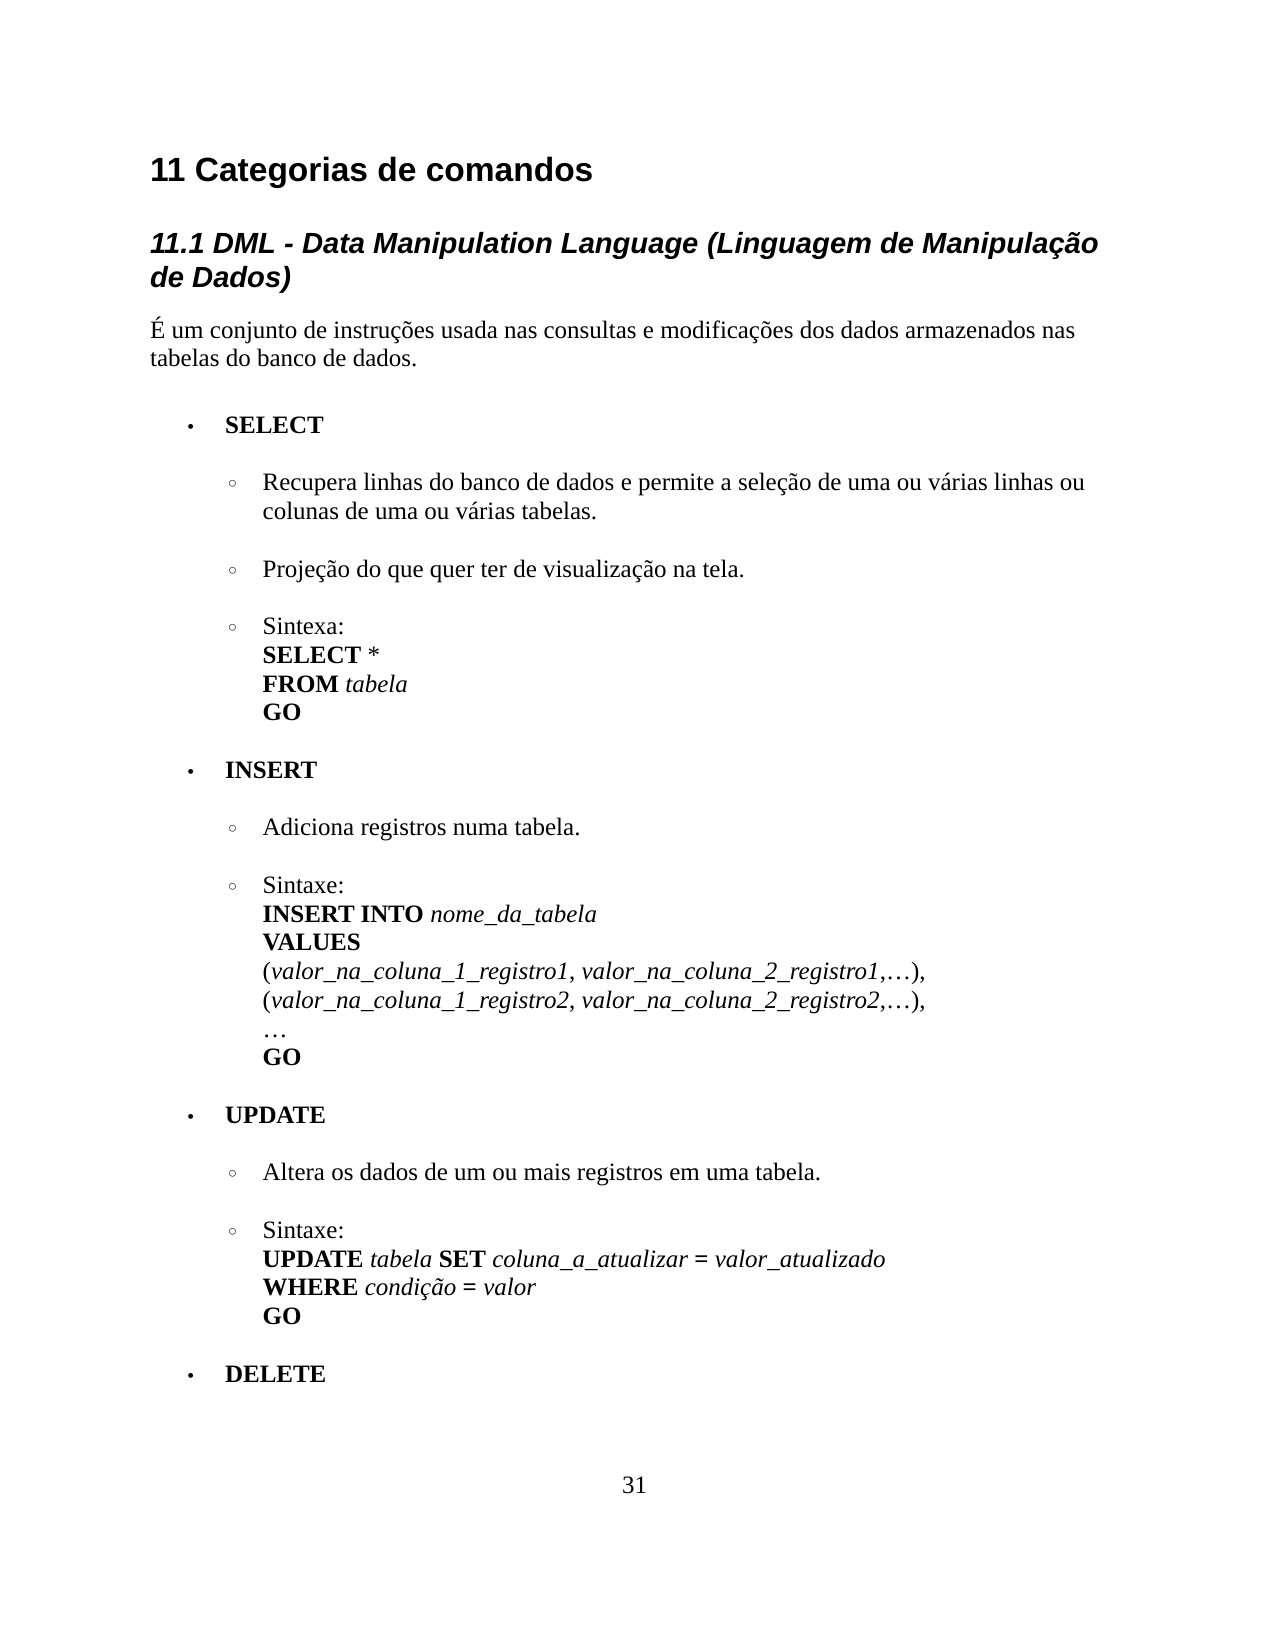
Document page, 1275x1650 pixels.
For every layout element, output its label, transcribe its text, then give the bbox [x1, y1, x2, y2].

list Sintaxe: INSERT INTO nome_da_tabela VALUES (valor_na_coluna_1_registro1, valor_na_coluna_2_registro1,…), (valor_na_coluna_1_registro2, valor_na_coluna_2_registro2,…), … GO [225, 870, 1125, 1100]
list SELECT [187, 410, 1125, 467]
list INSERT [187, 755, 1125, 812]
list Sintexa: SELECT * FROM tabela GO [225, 611, 1125, 755]
list Altera os dados de um ou mais registros em uma tabela. [225, 1157, 1125, 1215]
subtitle 11.1 DML - Data Manipulation Language (Linguagem de Manipulação de Dados) [150, 226, 1125, 293]
list UPDATE [187, 1100, 1125, 1157]
list DELETE [187, 1359, 1125, 1416]
text É um conjunto de instruções usada nas consultas e modificações dos dados armazenados nas tabelas do banco de dados. [150, 315, 1125, 401]
list Sintaxe: UPDATE tabela SET coluna_a_atualizar = valor_atualizado WHERE condição = valor GO [225, 1215, 1125, 1359]
list Projeção do que quer ter de visualização na tela. [225, 554, 1125, 611]
list Adiciona registros numa tabela. [225, 812, 1125, 870]
list Recupera linhas do banco de dados e permite a seleção de uma ou várias linhas ou colunas de uma ou várias tabelas. [225, 467, 1125, 554]
subtitle 11 Categorias de comandos [150, 150, 1125, 189]
